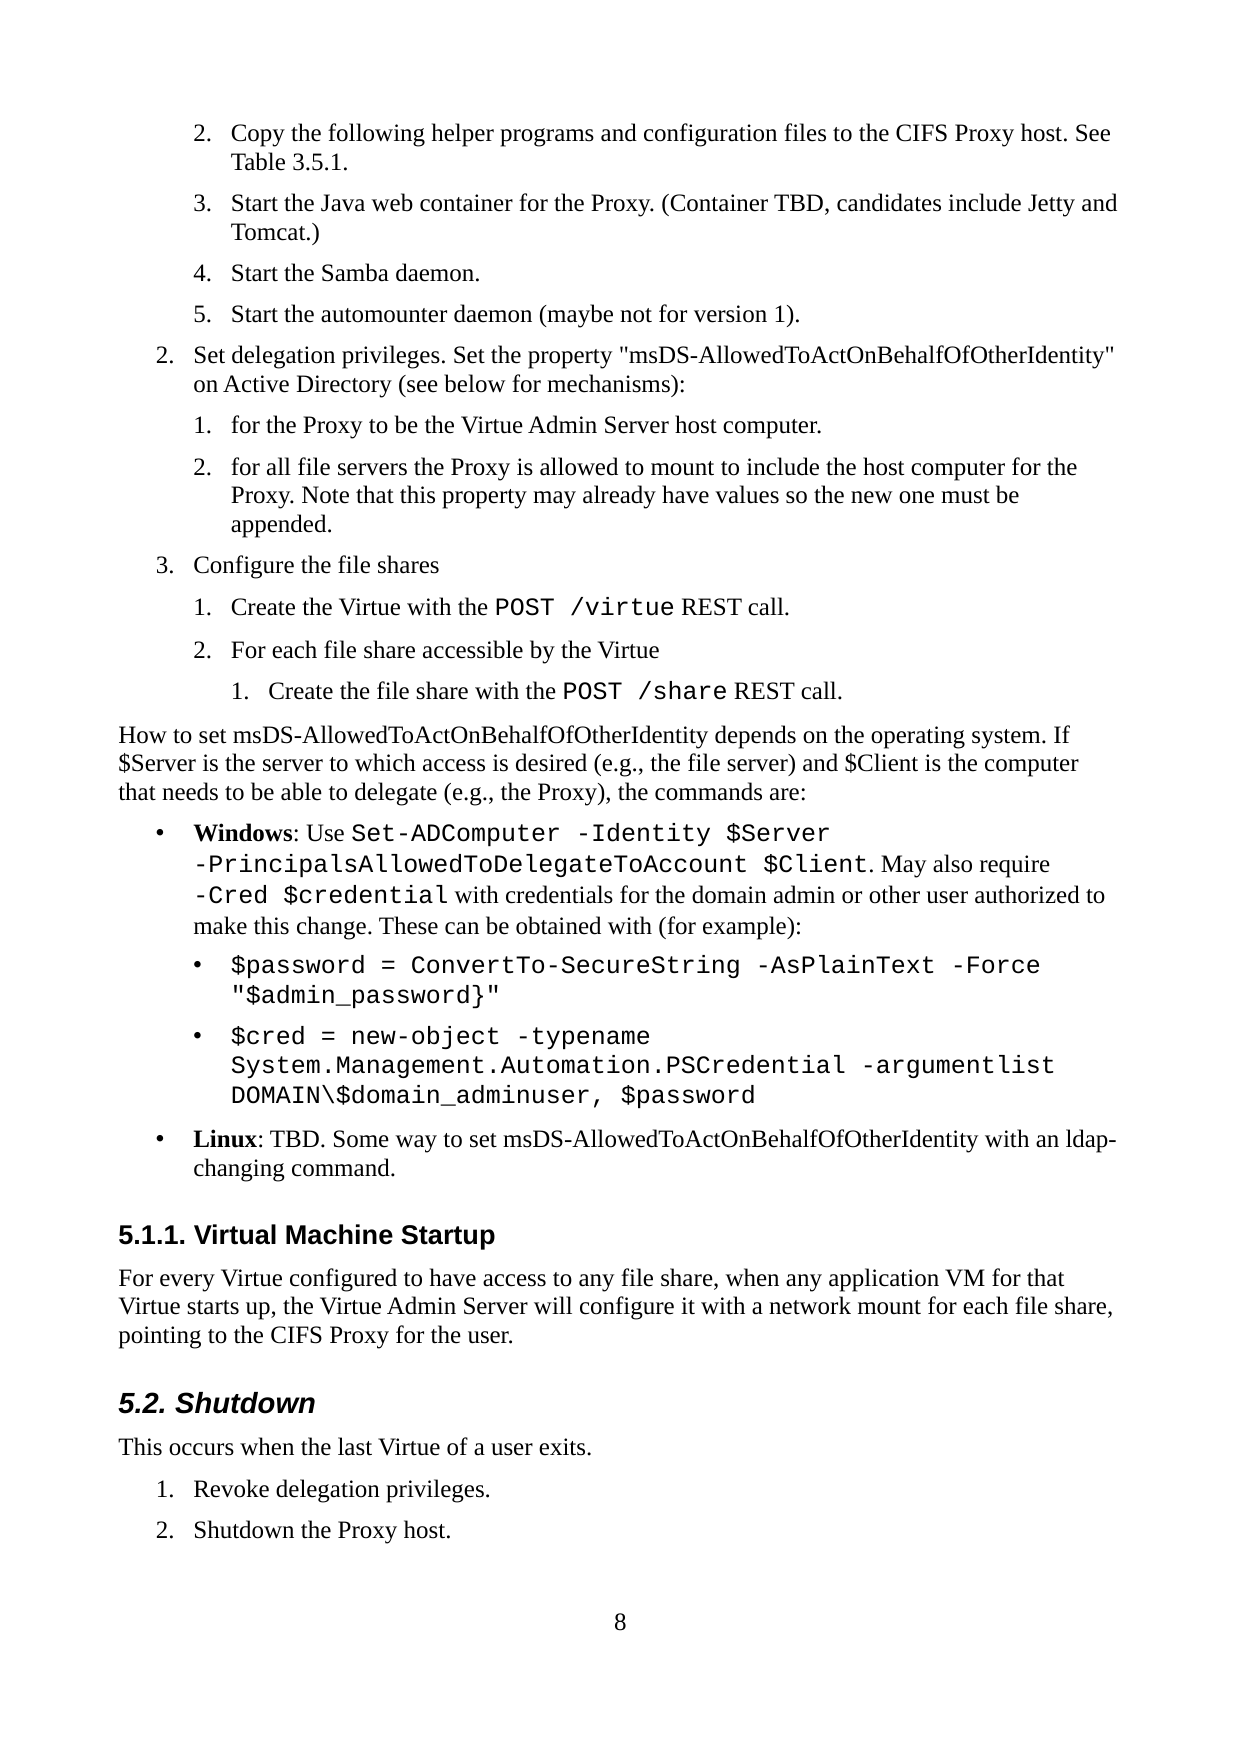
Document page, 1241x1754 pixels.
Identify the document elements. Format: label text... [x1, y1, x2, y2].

list Linux: TBD. Some way to set msDS-AllowedToActOnBehalfOfOtherIdentity with an ldap-changing command. [156, 1124, 1122, 1181]
subtitle Shutdown [118, 1386, 1122, 1420]
list Revoke delegation privileges. [156, 1474, 1122, 1502]
list Set delegation privileges. Set the property "msDS-AllowedToActOnBehalfOfOtherIdentity" on Active Directory (see below for mechanisms): [156, 341, 1122, 398]
list For each file share accessible by the Virtue [193, 635, 1122, 664]
list Windows: Use Set-ADComputer -Identity $Server -PrincipalsAllowedToDelegateToAccount $Client. May also require -Cred $credential with credentials for the domain admin or other user authorized to make this change. These can be obtained with (for example): [156, 818, 1122, 940]
list $cred = new-object -typename System.Management.Automation.PSCredential -argumentlist DOMAIN\$domain_adminuser, $password [193, 1024, 1122, 1111]
list Create the Virtue with the POST /virtue REST call. [193, 592, 1122, 623]
list Shutdown the Proxy host. [156, 1515, 1122, 1544]
list for the Proxy to be the Virtue Admin Server host computer. [193, 411, 1122, 439]
list $password = ConvertTo-SecureString -AsPlainText -Force "$admin_password}" [193, 952, 1122, 1011]
text This occurs when the last Virtue of a user exits. [118, 1432, 1122, 1461]
list Start the Samba daemon. [193, 258, 1122, 287]
text How to set msDS-AllowedToActOnBehalfOfOtherIdentity depends on the operating system. If $Server is the server to which access is desired (e.g., the file server) and $Client is the computer that needs to be able to delegate (e.g., the Proxy), the commands are: [118, 720, 1122, 806]
text For every Virtue configured to have access to any file share, when any application VM for that Virtue starts up, the Virtue Admin Server will configure it with a network mount for each file share, pointing to the CIFS Proxy for the user. [118, 1263, 1122, 1349]
list Start the automounter daemon (maybe not for version 1). [193, 299, 1122, 328]
list for all file servers the Proxy is allowed to mount to include the host computer for the Proxy. Note that this property may already have values so the new one must be appended. [193, 452, 1122, 538]
list Start the Java web container for the Proxy. (Container TBD, candidates include Jetty and Tomcat.) [193, 188, 1122, 246]
list Copy the following helper programs and configuration files to the CIFS Proxy host. See Table 3.5.1. [193, 118, 1122, 176]
list Configure the file shares [156, 551, 1122, 579]
list Create the file share with the POST /share REST call. [231, 676, 1122, 707]
subtitle Virtual Machine Startup [118, 1219, 1122, 1250]
